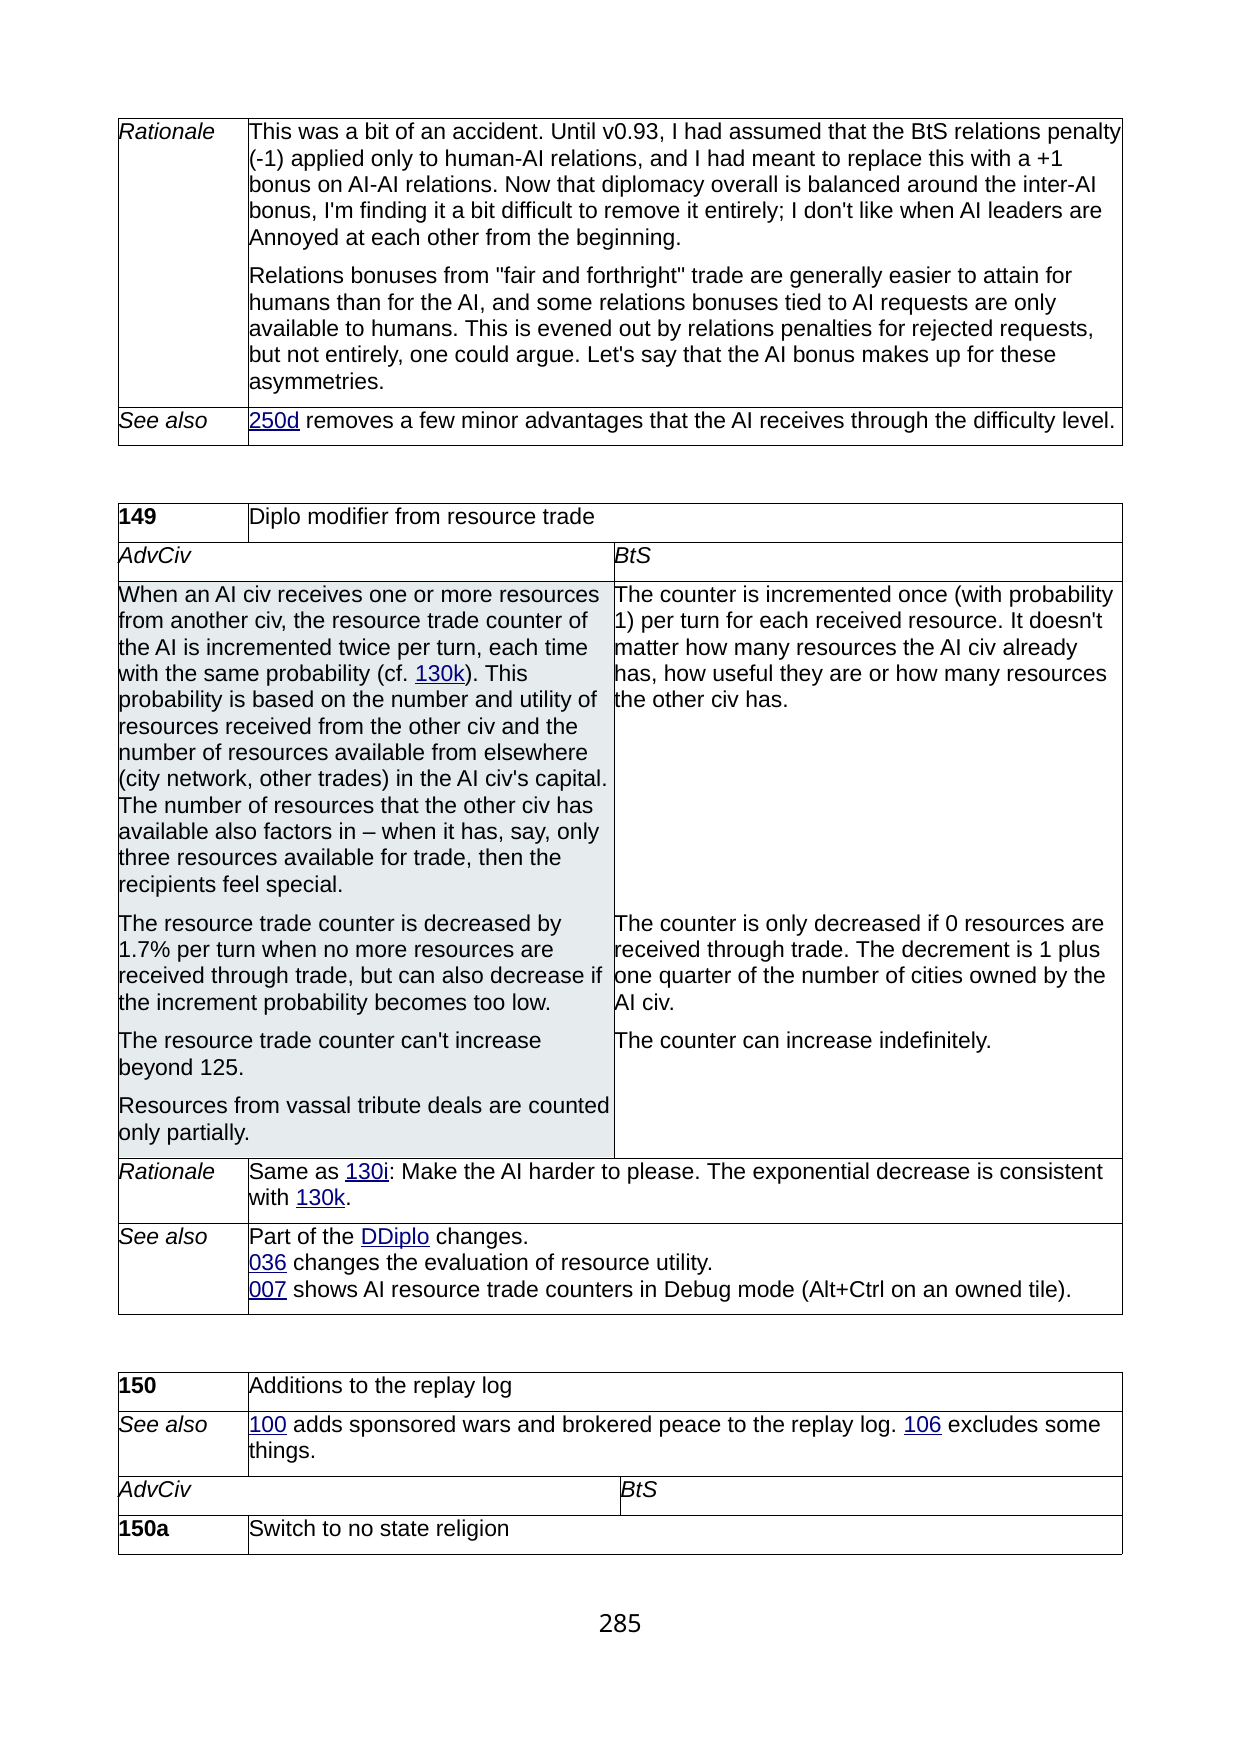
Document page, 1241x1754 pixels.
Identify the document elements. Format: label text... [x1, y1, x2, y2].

table_header 150 [119, 1373, 248, 1411]
table_cell AdvCiv [119, 1477, 620, 1515]
table_cell When an AI civ receives one or more resources from another civ, the resource trade counter of the AI is incremented twice per turn, each time with the same probability (cf. 130k). This probability is based on the number and utility of resources received from the other civ and the number of resources available from elsewhere (city network, other trades) in the AI civ's capital. The number of resources that the other civ has available also factors in – when it has, say, only three resources available for trade, then the recipients feel special. The resource trade counter is decreased by 1.7% per turn when no more resources are received through trade, but can also decrease if the increment probability becomes too low. The resource trade counter can't increase beyond 125. Resources from vassal tribute deals are counted only partially. [119, 582, 614, 1157]
table_cell Switch to no state religion [249, 1516, 1122, 1554]
table_cell Rationale [119, 1159, 248, 1223]
table_cell Rationale [119, 119, 248, 407]
table_cell AdvCiv [119, 543, 614, 581]
table_cell 250d removes a few minor advantages that the AI receives through the difficulty level. [249, 408, 1122, 445]
table_header Diplo modifier from resource trade [249, 504, 1122, 542]
table_cell See also [119, 1412, 248, 1476]
table_cell Part of the DDiplo changes. 036 changes the evaluation of resource utility. 007 shows AI resource trade counters in Debug mode (Alt+Ctrl on an owned tile). [249, 1224, 1122, 1314]
table_header 149 [119, 504, 248, 542]
table_cell Same as 130i: Make the AI harder to please. The exponential decrease is consistent with 130k. [249, 1159, 1122, 1223]
table_cell The counter is incremented once (with probability 1) per turn for each received resource. It doesn't matter how many resources the AI civ already has, how useful they are or how many resources the other civ has. The counter is only decreased if 0 resources are received through trade. The decrement is 1 plus one quarter of the number of cities owned by the AI civ. The counter can increase indefinitely. [615, 582, 1122, 1157]
table_cell 150a [119, 1516, 248, 1554]
table_cell 100 adds sponsored wars and brokered peace to the replay log. 106 excludes some things. [249, 1412, 1122, 1476]
table_cell See also [119, 408, 248, 445]
table_cell This was a bit of an accident. Until v0.93, I had assumed that the BtS relations penalty (-1) applied only to human-AI relations, and I had meant to replace this with a +1 bonus on AI-AI relations. Now that diplomacy overall is balanced around the inter-AI bonus, I'm finding it a bit difficult to remove it entirely; I don't like when AI leaders are Annoyed at each other from the beginning. Relations bonuses from "fair and forthright" trade are generally easier to attain for humans than for the AI, and some relations bonuses tied to AI requests are only available to humans. This is evened out by relations penalties for rejected requests, but not entirely, one could argue. Let's say that the AI bonus makes up for these asymmetries. [249, 119, 1122, 407]
table_cell BtS [621, 1477, 1122, 1515]
table_header Additions to the replay log [249, 1373, 1122, 1411]
table_cell See also [119, 1224, 248, 1314]
table_cell BtS [615, 543, 1122, 581]
